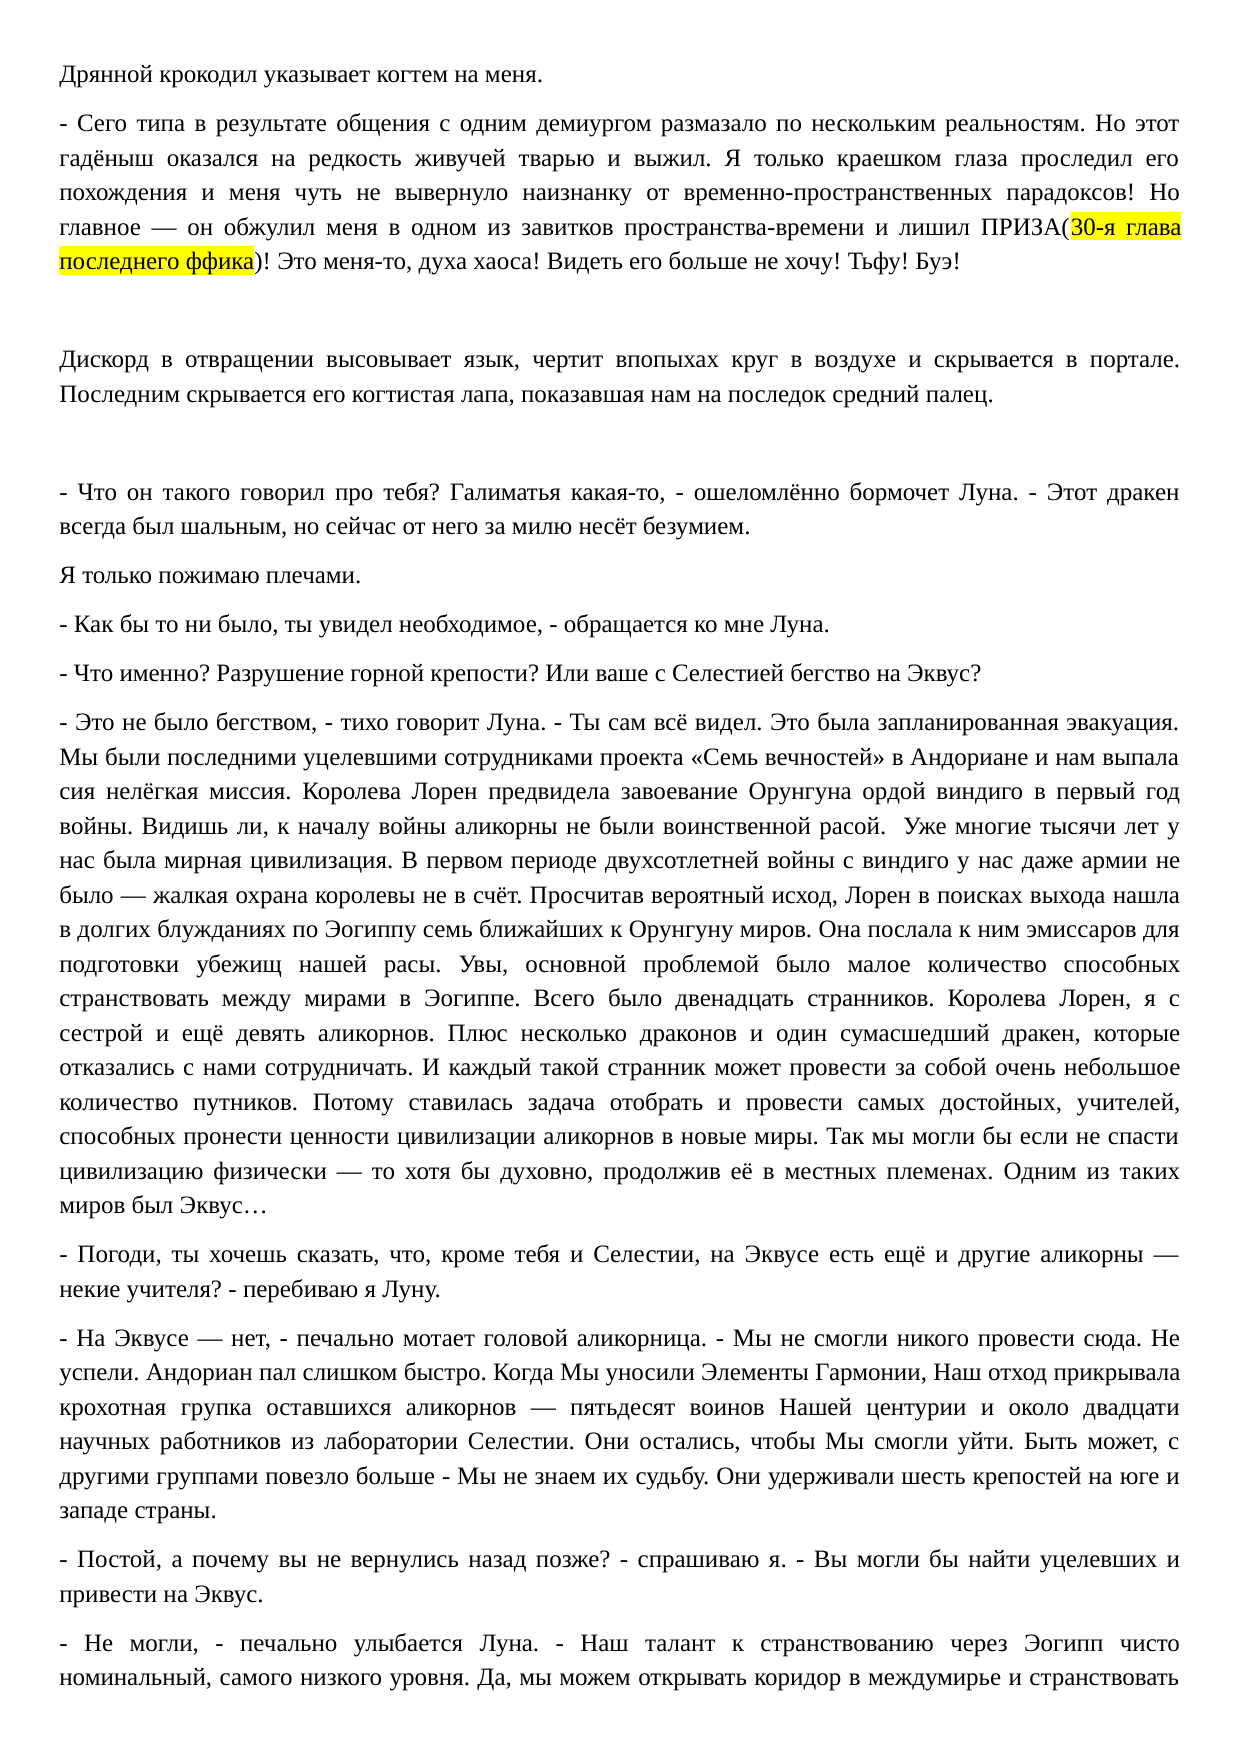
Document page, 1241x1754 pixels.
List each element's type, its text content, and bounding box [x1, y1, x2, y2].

text - Что именно? Разрушение горной крепости? Или ваше с Селестией бегство на Эквус? [59, 658, 1181, 687]
text - Погоди, ты хочешь сказать, что, кроме тебя и Селестии, на Эквусе есть ещё и другие аликорны — некие учителя? - перебиваю я Луну. [59, 1239, 1181, 1302]
text - Сего типа в результате общения с одним демиургом размазало по нескольким реальностям. Но этот гадёныш оказался на редкость живучей тварью и выжил. Я только краешком глаза проследил его похождения и меня чуть не вывернуло наизнанку от временно-пространственных парадоксов! Но главное — он обжулил меня в одном из завитков пространства-времени и лишил ПРИЗА(30-я глава последнего ффика)! Это меня-то, духа хаоса! Видеть его больше не хочу! Тьфу! Буэ! [59, 108, 1181, 275]
text - Это не было бегством, - тихо говорит Луна. - Ты сам всё видел. Это была запланированная эвакуация. Мы были последними уцелевшими сотрудниками проекта «Семь вечностей» в Андориане и нам выпала сия нелёгкая миссия. Королева Лорен предвидела завоевание Орунгуна ордой виндиго в первый год войны. Видишь ли, к началу войны аликорны не были воинственной расой. Уже многие тысячи лет у нас была мирная цивилизация. В первом периоде двухсотлетней войны с виндиго у нас даже армии не было — жалкая охрана королевы не в счёт. Просчитав вероятный исход, Лорен в поисках выхода нашла в долгих блужданиях по Эогиппу семь ближайших к Орунгуну миров. Она послала к ним эмиссаров для подготовки убежищ нашей расы. Увы, основной проблемой было малое количество способных странствовать между мирами в Эогиппе. Всего было двенадцать странников. Королева Лорен, я с сестрой и ещё девять аликорнов. Плюс несколько драконов и один сумасшедший дракен, которые отказались с нами сотрудничать. И каждый такой странник может провести за собой очень небольшое количество путников. Потому ставилась задача отобрать и провести самых достойных, учителей, способных пронести ценности цивилизации аликорнов в новые миры. Так мы могли бы если не спасти цивилизацию физически — то хотя бы духовно, продолжив её в местных племенах. Одним из таких миров был Эквус… [59, 707, 1181, 1219]
text - Постой, а почему вы не вернулись назад позже? - спрашиваю я. - Вы могли бы найти уцелевших и привести на Эквус. [59, 1544, 1181, 1607]
text Дискорд в отвращении высовывает язык, чертит впопыхах круг в воздухе и скрывается в портале. Последним скрывается его когтистая лапа, показавшая нам на последок средний палец. [59, 344, 1181, 407]
text Я только пожимаю плечами. [59, 560, 1181, 589]
text - Что он такого говорил про тебя? Галиматья какая-то, - ошеломлённо бормочет Луна. - Этот дракен всегда был шальным, но сейчас от него за милю несёт безумием. [59, 477, 1181, 540]
text - На Эквусе — нет, - печально мотает головой аликорница. - Мы не смогли никого провести сюда. Не успели. Андориан пал слишком быстро. Когда Мы уносили Элементы Гармонии, Наш отход прикрывала крохотная групка оставшихся аликорнов — пятьдесят воинов Нашей центурии и около двадцати научных работников из лаборатории Селестии. Они остались, чтобы Мы смогли уйти. Быть может, с другими группами повезло больше - Мы не знаем их судьбу. Они удерживали шесть крепостей на юге и западе страны. [59, 1323, 1181, 1524]
text - Как бы то ни было, ты увидел необходимое, - обращается ко мне Луна. [59, 609, 1181, 638]
text - Не могли, - печально улыбается Луна. - Наш талант к странствованию через Эогипп чисто номинальный, самого низкого уровня. Да, мы можем открывать коридор в междумирье и странствовать [59, 1628, 1181, 1691]
text Дрянной крокодил указывает когтем на меня. [59, 59, 1181, 88]
